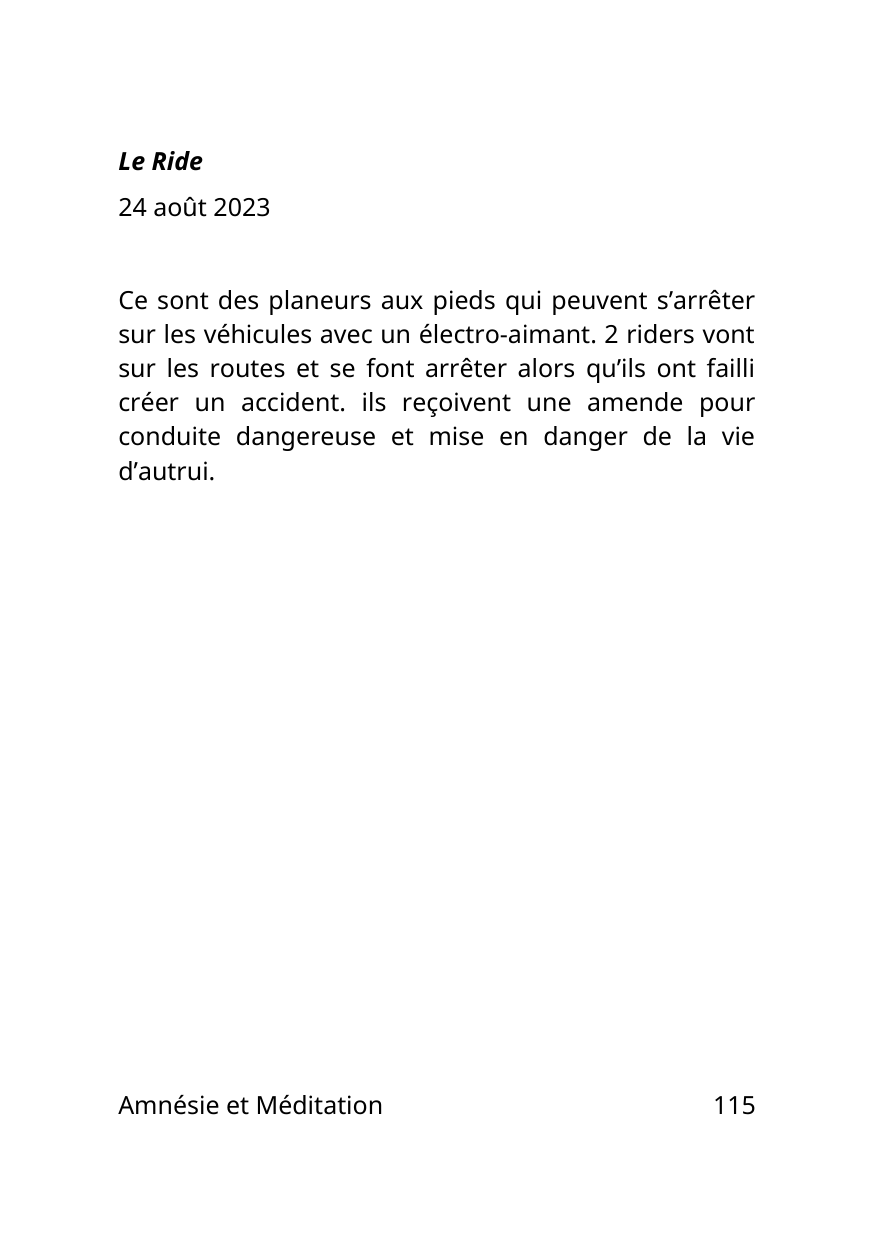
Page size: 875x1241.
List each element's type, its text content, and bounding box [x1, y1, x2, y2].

subtitle Le Ride [118, 143, 756, 177]
text Ce sont des planeurs aux pieds qui peuvent s’arrêter sur les véhicules avec un électro-aimant. 2 riders vont sur les routes et se font arrêter alors qu’ils ont failli créer un accident. ils reçoivent une amende pour conduite dangereuse et mise en danger de la vie d’autrui. [118, 283, 756, 487]
text 24 août 2023 [118, 190, 756, 224]
